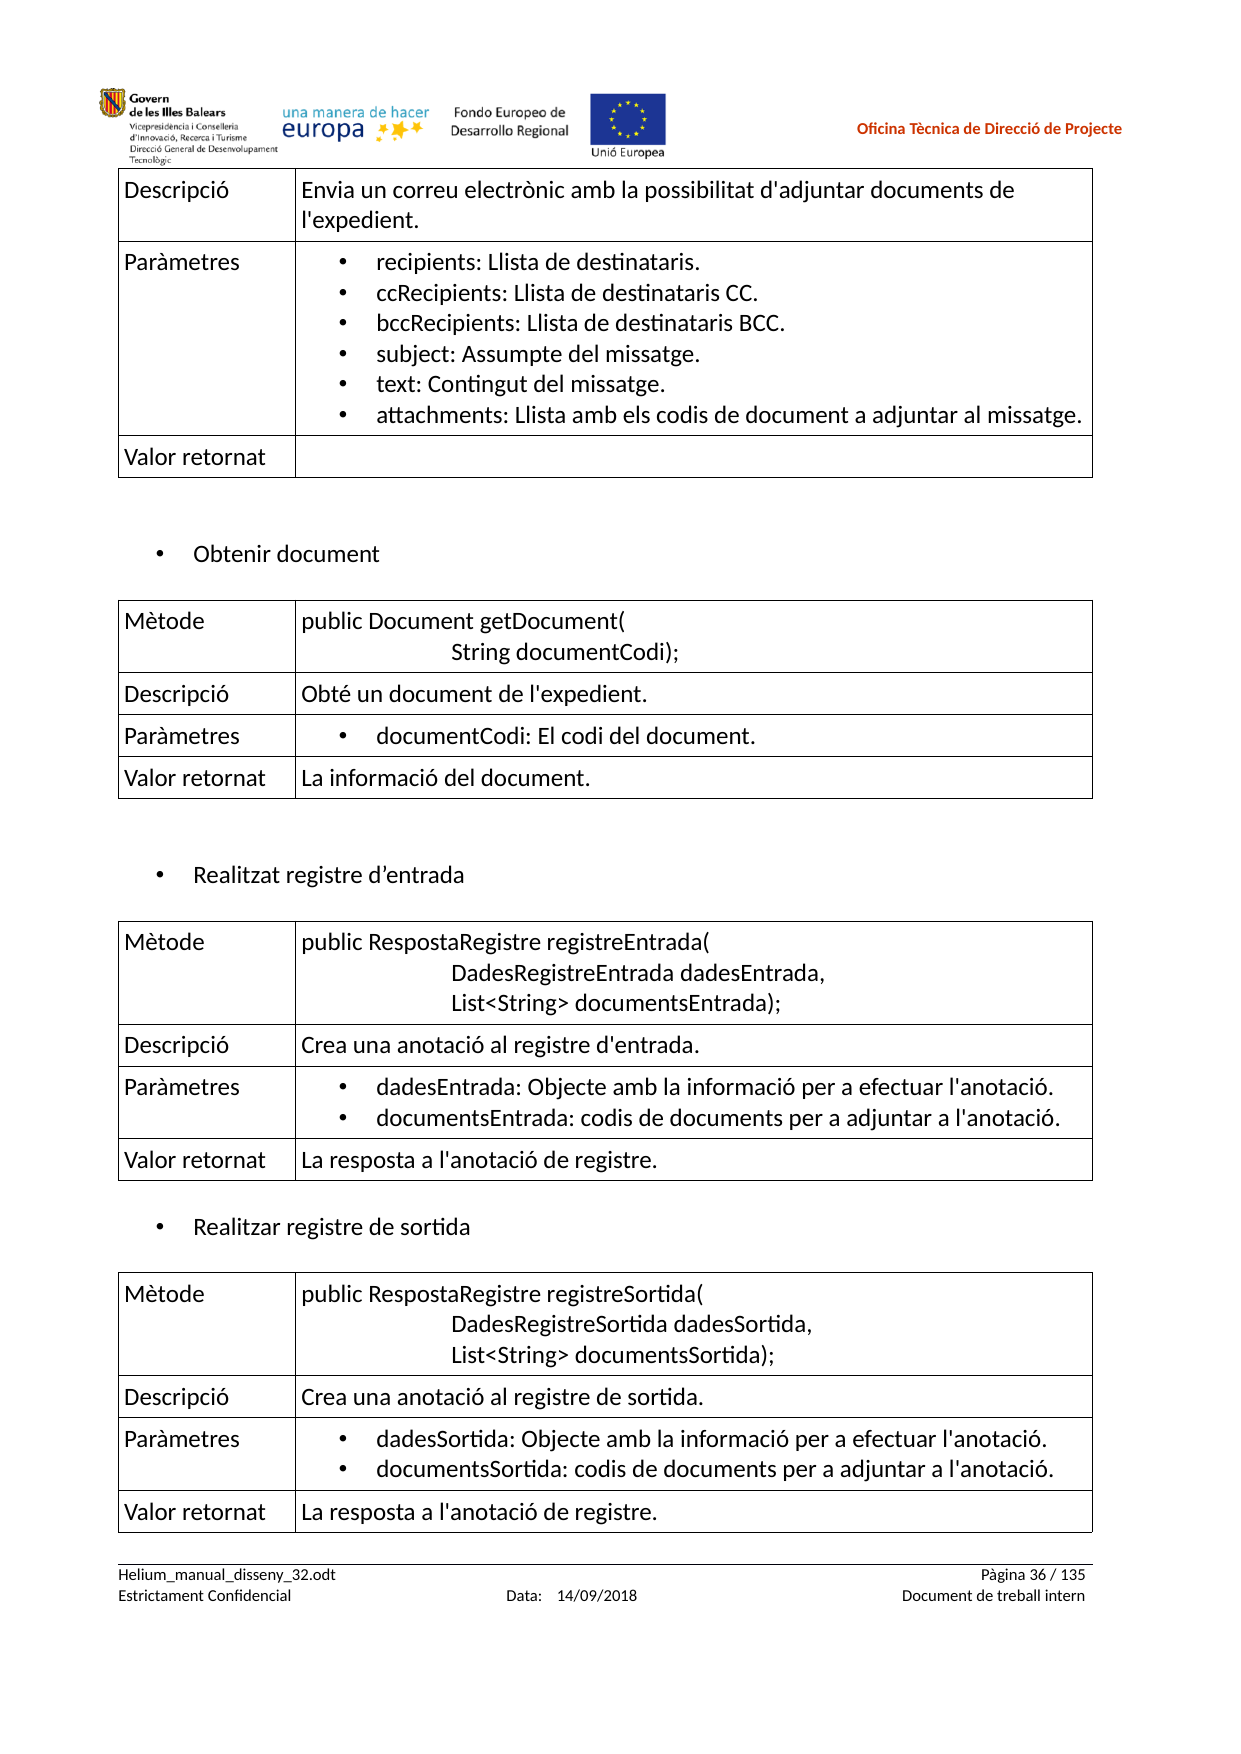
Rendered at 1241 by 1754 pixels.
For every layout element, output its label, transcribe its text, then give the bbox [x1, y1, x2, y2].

table_header Mètode [119, 1273, 295, 1375]
table_cell Valor retornat [119, 1139, 295, 1180]
table_cell Crea una anotació al registre de sortida. [296, 1376, 1092, 1417]
table_header Mètode [119, 922, 295, 1024]
table_cell Paràmetres [119, 242, 295, 435]
table_cell La resposta a l'anotació de registre. [296, 1491, 1092, 1532]
table_cell Obté un document de l'expedient. [296, 673, 1092, 714]
table_cell Envia un correu electrònic amb la possibilitat d'adjuntar documents de l'expedient. [296, 169, 1092, 241]
table_cell Descripció [119, 673, 295, 714]
table_cell Descripció [119, 1025, 295, 1066]
table_header public RespostaRegistre registreEntrada( DadesRegistreEntrada dadesEntrada, List<String> documentsEntrada); [296, 922, 1092, 1024]
list Obtenir document [156, 538, 1122, 569]
table_cell Descripció [119, 1376, 295, 1417]
list Realitzat registre d’entrada [156, 859, 1122, 890]
table_cell Paràmetres [119, 1418, 295, 1490]
table_cell [296, 436, 1092, 477]
table_cell Crea una anotació al registre d'entrada. [296, 1025, 1092, 1066]
table_cell La resposta a l'anotació de registre. [296, 1139, 1092, 1180]
table_cell dadesEntrada: Objecte amb la informació per a efectuar l'anotació. documentsEntrada: codis de documents per a adjuntar a l'anotació. [296, 1067, 1092, 1138]
table_cell Paràmetres [119, 715, 295, 756]
table_cell documentCodi: El codi del document. [296, 715, 1092, 756]
table_cell Descripció [119, 169, 295, 241]
table_cell Paràmetres [119, 1067, 295, 1138]
table_cell dadesSortida: Objecte amb la informació per a efectuar l'anotació. documentsSortida: codis de documents per a adjuntar a l'anotació. [296, 1418, 1092, 1490]
picture [99, 87, 668, 166]
table_header public Document getDocument( String documentCodi); [296, 601, 1092, 672]
list Realitzar registre de sortida [156, 1211, 1122, 1242]
table_header public RespostaRegistre registreSortida( DadesRegistreSortida dadesSortida, List<String> documentsSortida); [296, 1273, 1092, 1375]
table_cell Valor retornat [119, 436, 295, 477]
table_cell La informació del document. [296, 757, 1092, 798]
table_cell recipients: Llista de destinataris. ccRecipients: Llista de destinataris CC. bccRecipients: Llista de destinataris BCC. subject: Assumpte del missatge. text: Contingut del missatge. attachments: Llista amb els codis de document a adjuntar al missatge. [296, 242, 1092, 435]
table_cell Valor retornat [119, 1491, 295, 1532]
table_header Mètode [119, 601, 295, 672]
table_cell Valor retornat [119, 757, 295, 798]
